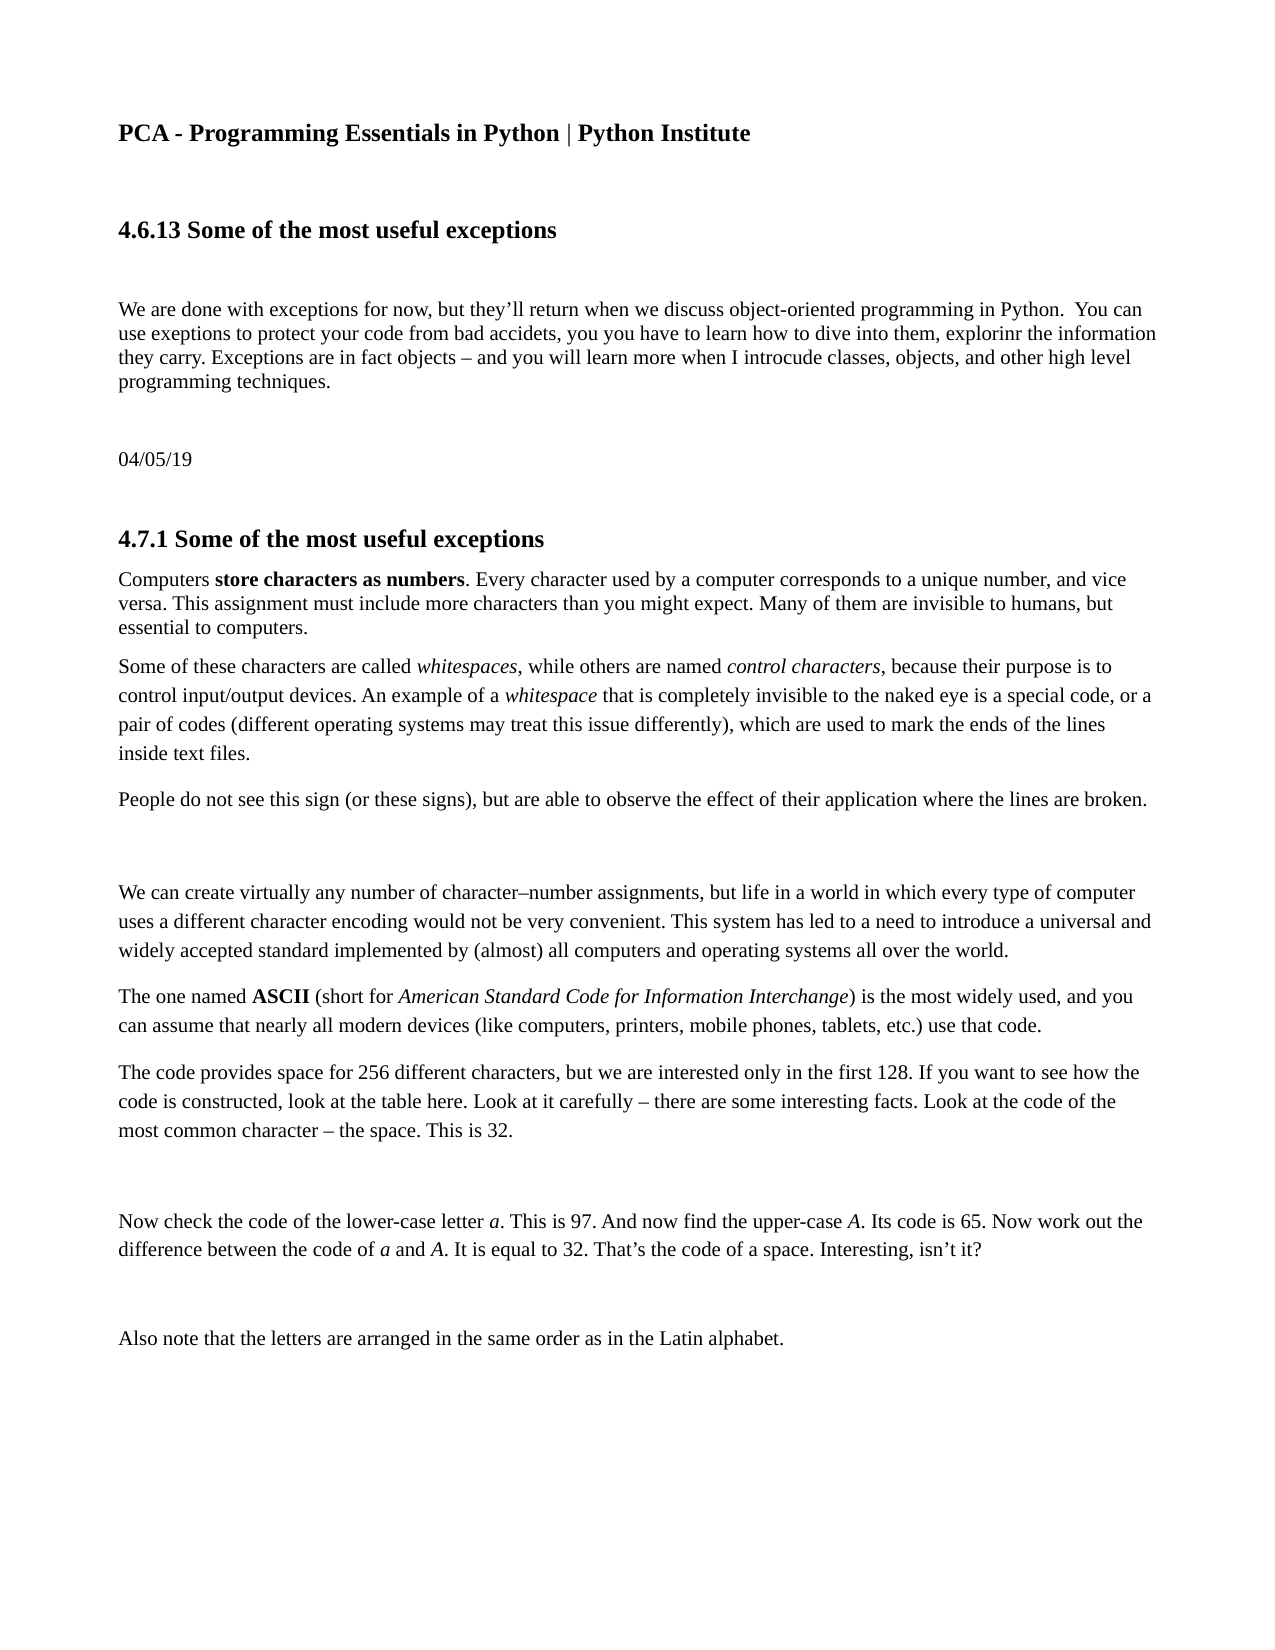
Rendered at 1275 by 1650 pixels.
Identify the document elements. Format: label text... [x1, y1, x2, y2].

text Computers store characters as numbers. Every character used by a computer corresponds to a unique number, and vice versa. This assignment must include more characters than you might expect. Many of them are invisible to humans, but essential to computers. [118, 567, 1157, 639]
text The code provides space for 256 different characters, but we are interested only in the first 128. If you want to see how the code is constructed, look at the table here. Look at it carefully – there are some interesting facts. Look at the code of the most common character – the space. This is 32. [118, 1060, 1157, 1142]
text 4.6.13 Some of the most useful exceptions [118, 215, 1157, 244]
text We are done with exceptions for now, but they’ll return when we discuss object-oriented programming in Python. You can use exeptions to protect your code from bad accidets, you you have to learn how to dive into them, explorinr the information they carry. Exceptions are in fact objects – and you will learn more when I introcude classes, objects, and other high level programming techniques. [118, 297, 1157, 393]
text Now check the code of the lower-case letter a. This is 97. And now find the upper-case A. Its code is 65. Now work out the difference between the code of a and A. It is equal to 32. That’s the code of a space. Interesting, isn’t it? [118, 1208, 1157, 1261]
text 04/05/19 [118, 446, 1157, 471]
text Also note that the letters are arranged in the same order as in the Latin alphabet. [118, 1326, 1157, 1350]
text 4.7.1 Some of the most useful exceptions [118, 524, 1157, 552]
text We can create virtually any number of character–number assignments, but life in a world in which every type of computer uses a different character encoding would not be very convenient. This system has led to a need to introduce a universal and widely accepted standard implemented by (almost) all computers and operating systems all over the world. [118, 880, 1157, 962]
text The one named ASCII (short for American Standard Code for Information Interchange) is the most widely used, and you can assume that nearly all modern devices (like computers, printers, mobile phones, tablets, etc.) use that code. [118, 984, 1157, 1037]
text Some of these characters are called whitespaces, while others are named control characters, because their purpose is to control input/output devices. An example of a whitespace that is completely invisible to the naked eye is a special code, or a pair of codes (different operating systems may treat this issue differently), which are used to mark the ends of the lines inside text files. [118, 654, 1157, 764]
text People do not see this sign (or these signs), but are able to observe the effect of their application where the lines are broken. [118, 787, 1157, 811]
